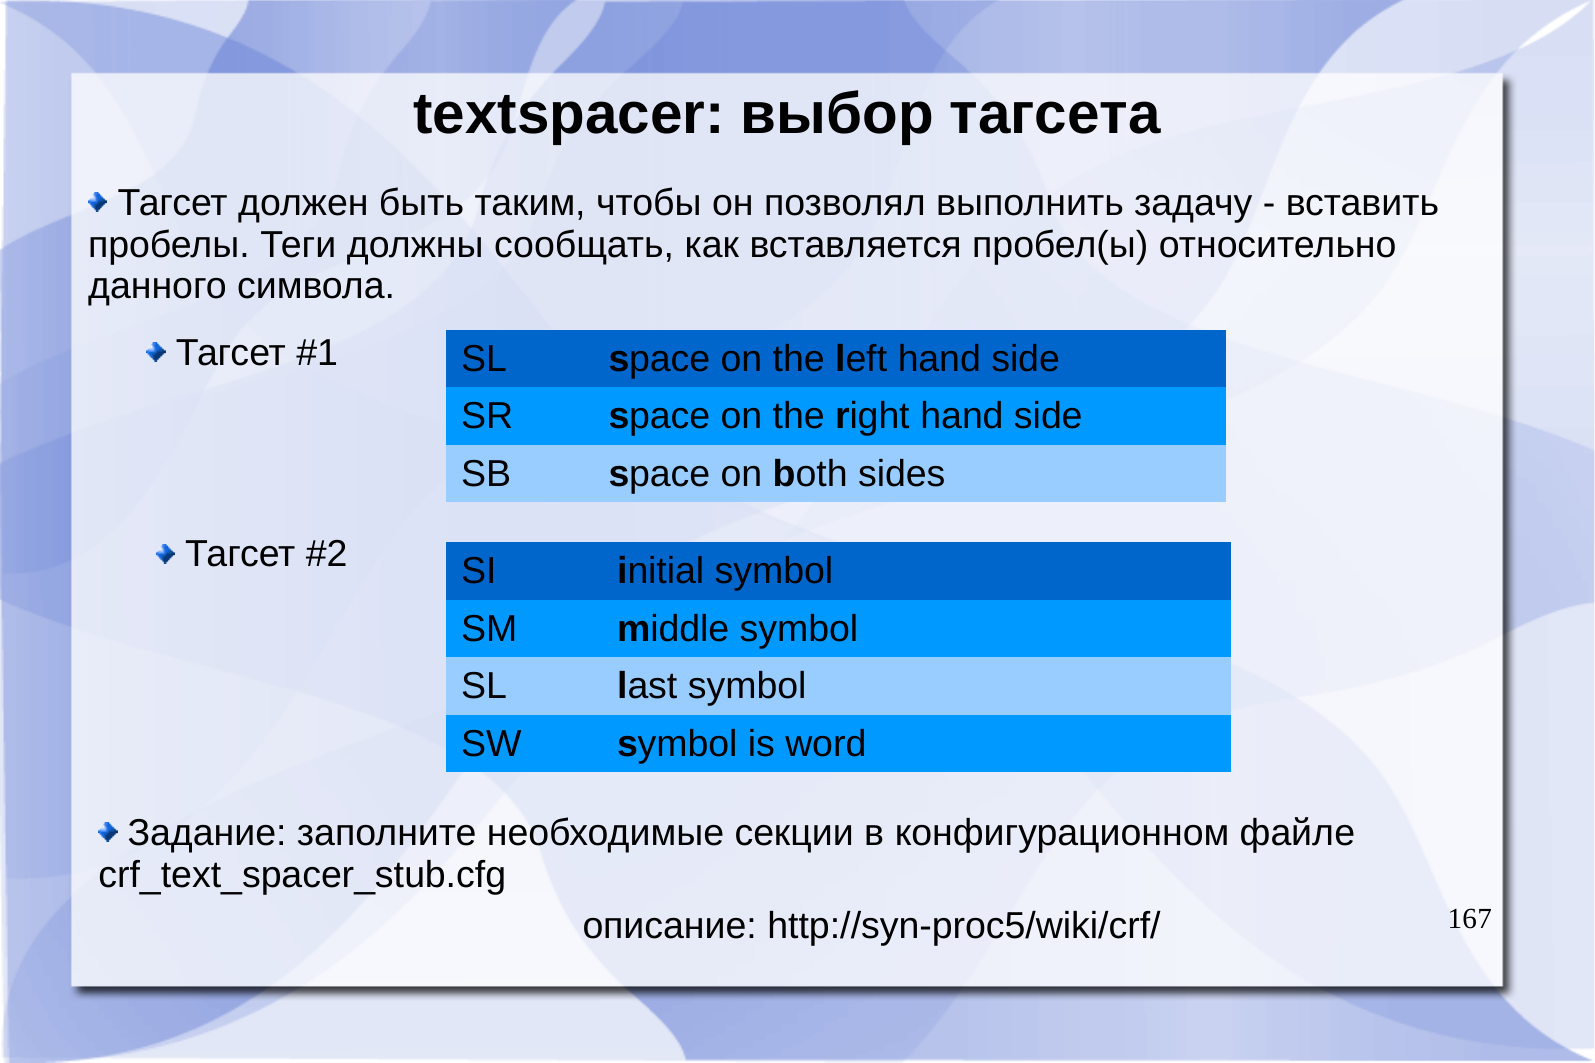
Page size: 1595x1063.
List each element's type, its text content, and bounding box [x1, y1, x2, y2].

table_cell middle symbol [602, 600, 1231, 657]
text_box описание: http://syn-proc5/wiki/crf/ [567, 896, 1177, 954]
table_cell last symbol [602, 657, 1231, 715]
table_header SI [446, 542, 602, 600]
text_box Тагсет #2 [141, 525, 363, 583]
table_cell SW [446, 715, 602, 772]
table_cell space on both sides [594, 445, 1226, 502]
title textspacer: выбор тагсета [75, 69, 1501, 158]
table_cell SB [446, 445, 594, 502]
table_cell SR [446, 387, 594, 445]
table_cell symbol is word [602, 715, 1231, 772]
picture [0, 0, 1595, 1063]
text_box Задание: заполните необходимые секции в конфигурационном файле crf_text_spacer_stub.cfg [83, 803, 1413, 903]
table_cell SL [446, 657, 602, 715]
table_header initial symbol [602, 542, 1231, 600]
text_box Тагсет #1 [131, 324, 354, 381]
table_cell space on the right hand side [594, 387, 1226, 445]
table_header SL [446, 330, 594, 387]
text_box Тагсет должен быть таким, чтобы он позволял выполнить задачу - вставить пробелы. Теги должны сообщать, как вставляется пробел(ы) относительно данного символа. [73, 173, 1473, 315]
table_cell SM [446, 600, 602, 657]
table_header space on the left hand side [594, 330, 1226, 387]
